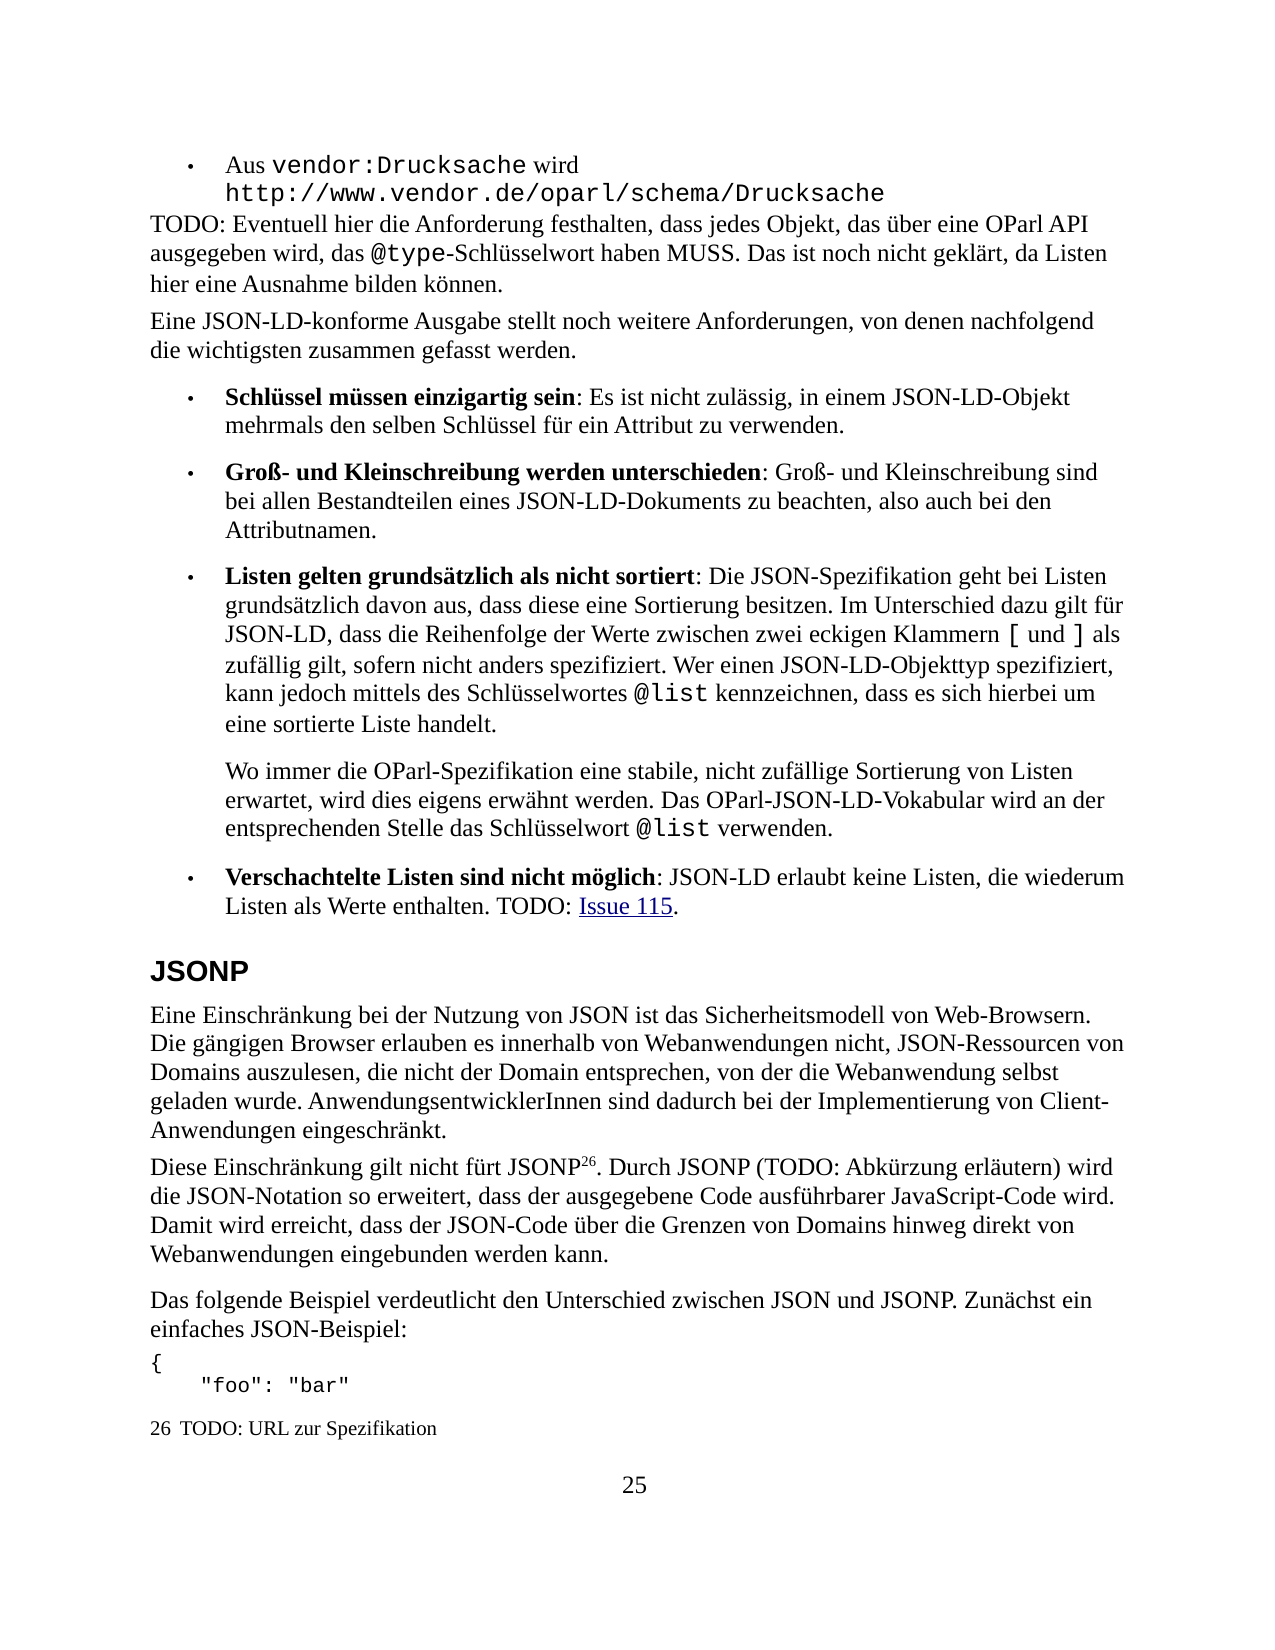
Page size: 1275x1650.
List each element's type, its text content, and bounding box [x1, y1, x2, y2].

text Diese Einschränkung gilt nicht fürt JSONP. Durch JSONP (TODO: Abkürzung erläutern) wird die JSON-Notation so erweitert, dass der ausgegebene Code ausführbarer JavaScript-Code wird. Damit wird erreicht, dass der JSON-Code über die Grenzen von Domains hinweg direkt von Webanwendungen eingebunden werden kann. [150, 1152, 1125, 1267]
text { [150, 1352, 1125, 1376]
text "foo": "bar" [150, 1376, 1125, 1399]
text Das folgende Beispiel verdeutlicht den Unterschied zwischen JSON und JSONP. Zunächst ein einfaches JSON-Beispiel: [150, 1285, 1125, 1343]
subtitle JSONP [150, 954, 1125, 987]
list Aus vendor:Drucksache wird http://www.vendor.de/oparl/schema/Drucksache [187, 150, 1125, 209]
list Listen gelten grundsätzlich als nicht sortiert: Die JSON-Spezifikation geht bei Listen grundsätzlich davon aus, dass diese eine Sortierung besitzen. Im Unterschied dazu gilt für JSON-LD, dass die Reihenfolge der Werte zwischen zwei eckigen Klammern [ und ] als zufällig gilt, sofern nicht anders spezifiziert. Wer einen JSON-LD-Objekttyp spezifiziert, kann jedoch mittels des Schlüsselwortes @list kennzeichnen, dass es sich hierbei um eine sortierte Liste handelt. [187, 561, 1125, 738]
list Schlüssel müssen einzigartig sein: Es ist nicht zulässig, in einem JSON-LD-Objekt mehrmals den selben Schlüssel für ein Attribut zu verwenden. [187, 382, 1125, 439]
text TODO: Eventuell hier die Anforderung festhalten, dass jedes Objekt, das über eine OParl API ausgegeben wird, das @type-Schlüsselwort haben MUSS. Das ist noch nicht geklärt, da Listen hier eine Ausnahme bilden können. [150, 209, 1125, 297]
list Groß- und Kleinschreibung werden unterschieden: Groß- und Kleinschreibung sind bei allen Bestandteilen eines JSON-LD-Dokuments zu beachten, also auch bei den Attributnamen. [187, 457, 1125, 543]
text Eine JSON-LD-konforme Ausgabe stellt noch weitere Anforderungen, von denen nachfolgend die wichtigsten zusammen gefasst werden. [150, 306, 1125, 364]
text TODO: URL zur Spezifikation [150, 1416, 1125, 1440]
list Wo immer die OParl-Spezifikation eine stabile, nicht zufällige Sortierung von Listen erwartet, wird dies eigens erwähnt werden. Das OParl-JSON-LD-Vokabular wird an der entsprechenden Stelle das Schlüsselwort @list verwenden. [187, 756, 1125, 844]
text Eine Einschränkung bei der Nutzung von JSON ist das Sicherheitsmodell von Web-Browsern. Die gängigen Browser erlauben es innerhalb von Webanwendungen nicht, JSON-Ressourcen von Domains auszulesen, die nicht der Domain entsprechen, von der die Webanwendung selbst geladen wurde. AnwendungsentwicklerInnen sind dadurch bei der Implementierung von Client-Anwendungen eingeschränkt. [150, 1000, 1125, 1143]
list Verschachtelte Listen sind nicht möglich: JSON-LD erlaubt keine Listen, die wiederum Listen als Werte enthalten. TODO: Issue 115. [187, 862, 1125, 920]
